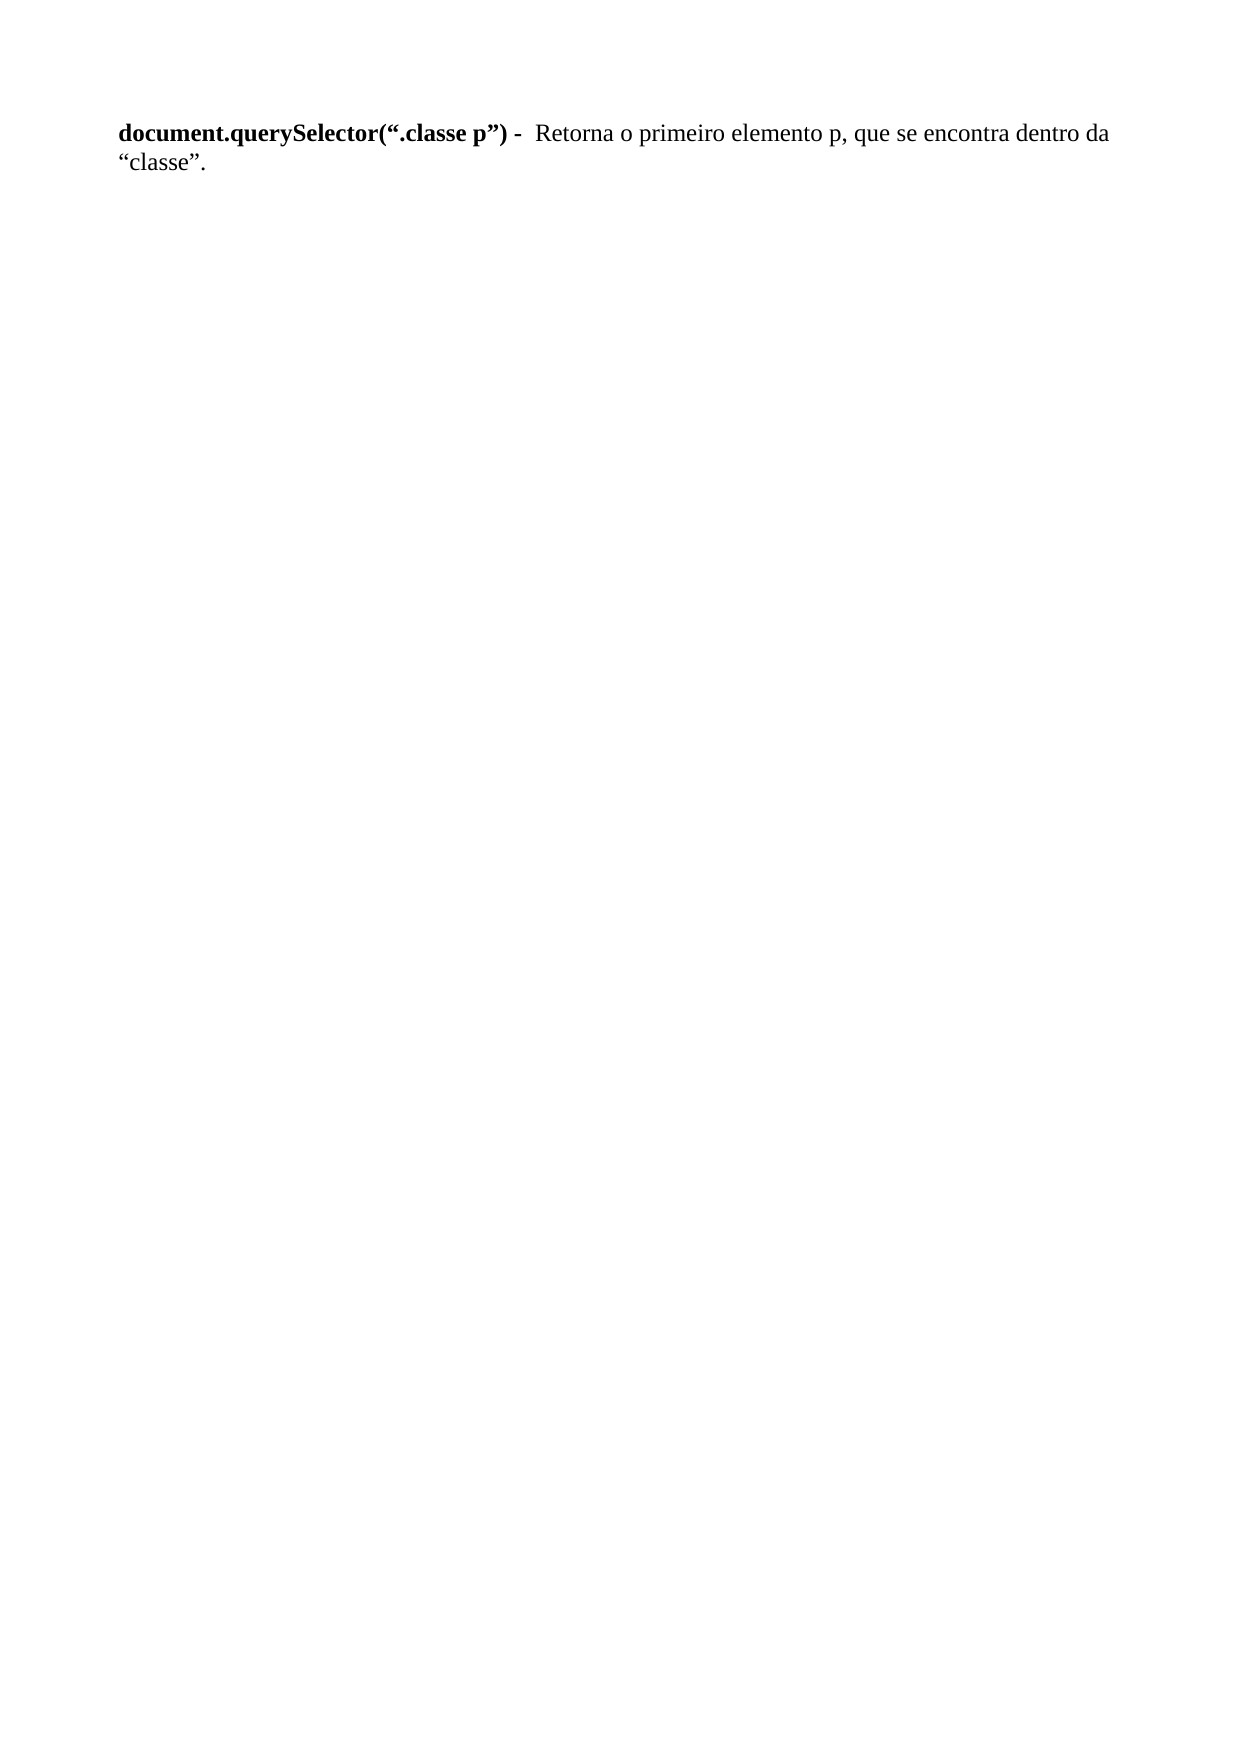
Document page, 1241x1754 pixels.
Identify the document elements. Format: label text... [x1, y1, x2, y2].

text document.querySelector(“.classe p”) - Retorna o primeiro elemento p, que se encontra dentro da “classe”. [118, 118, 1122, 176]
